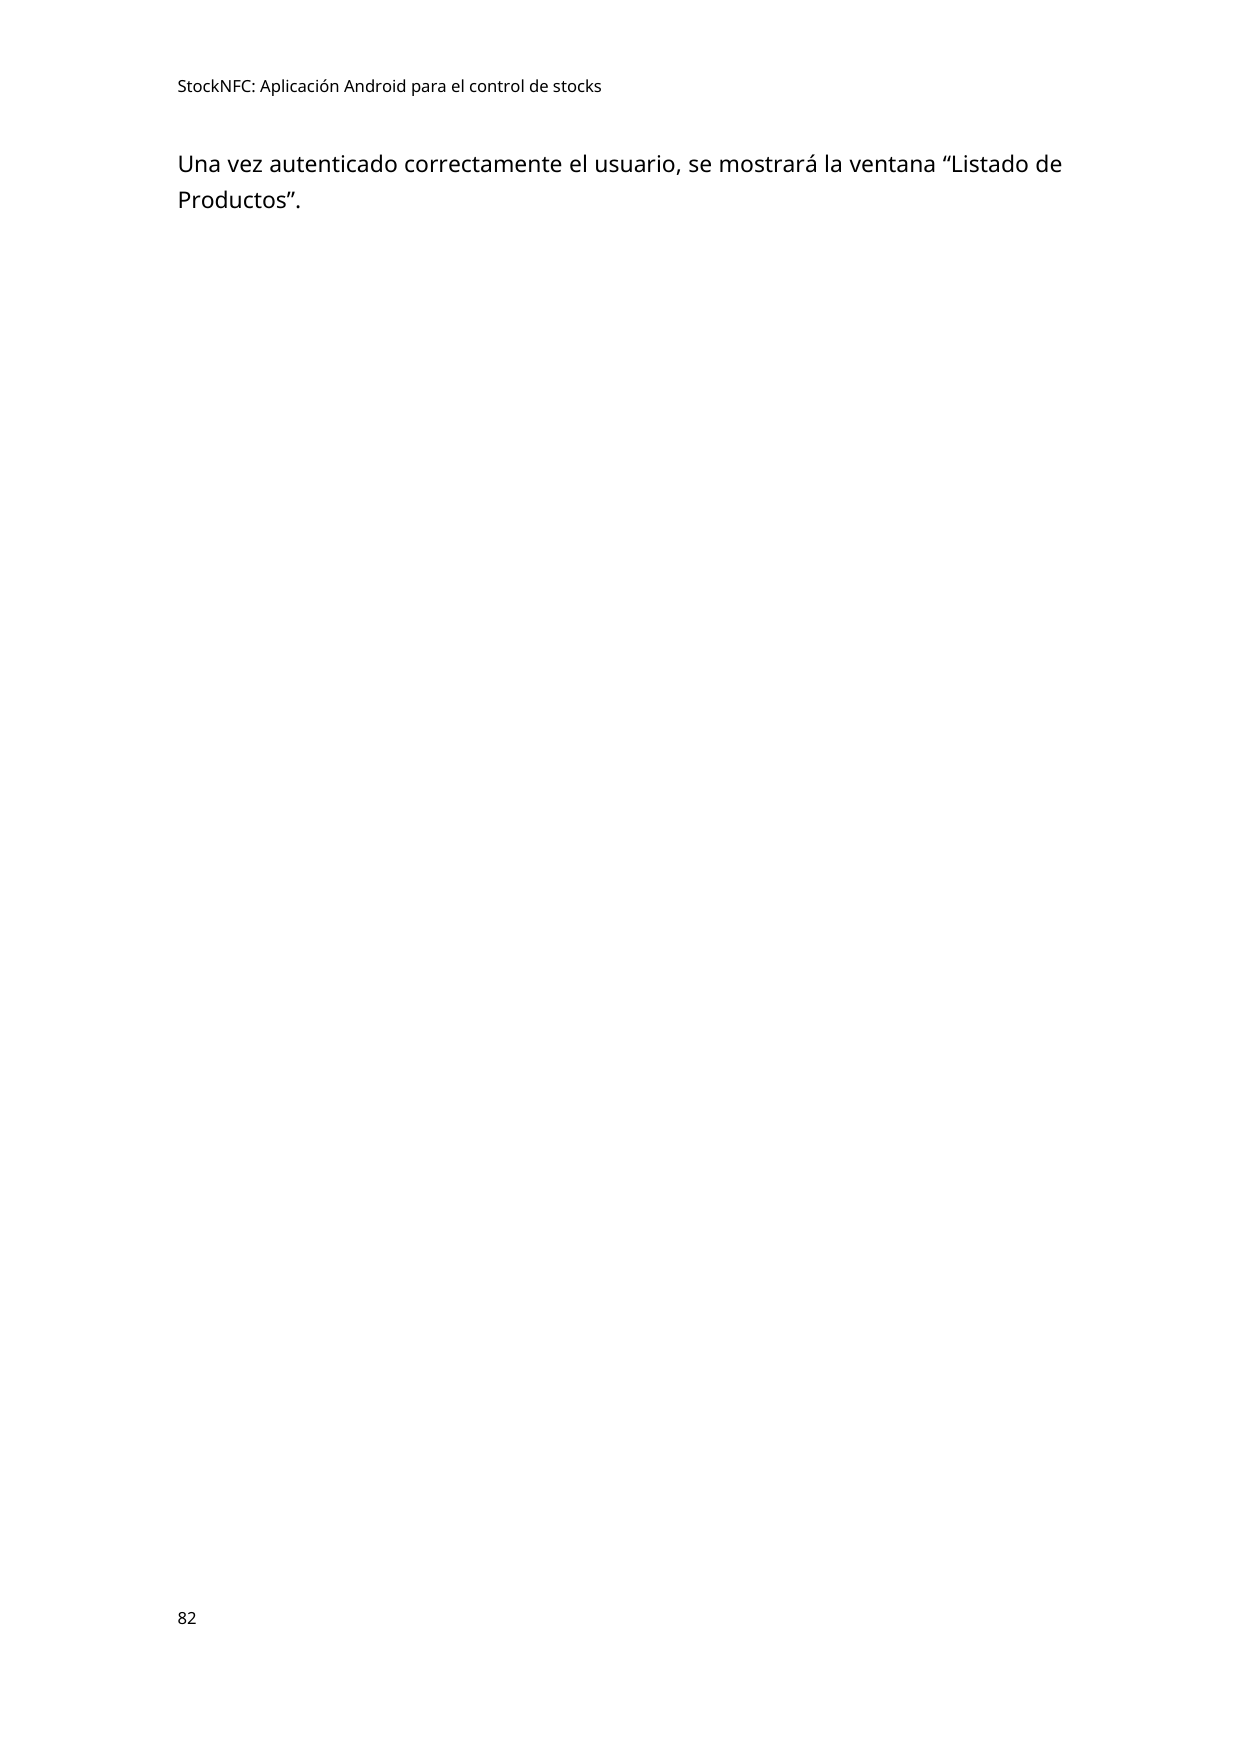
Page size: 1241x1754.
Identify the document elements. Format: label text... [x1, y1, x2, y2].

text Una vez autenticado correctamente el usuario, se mostrará la ventana “Listado de Productos”. [177, 148, 1063, 215]
